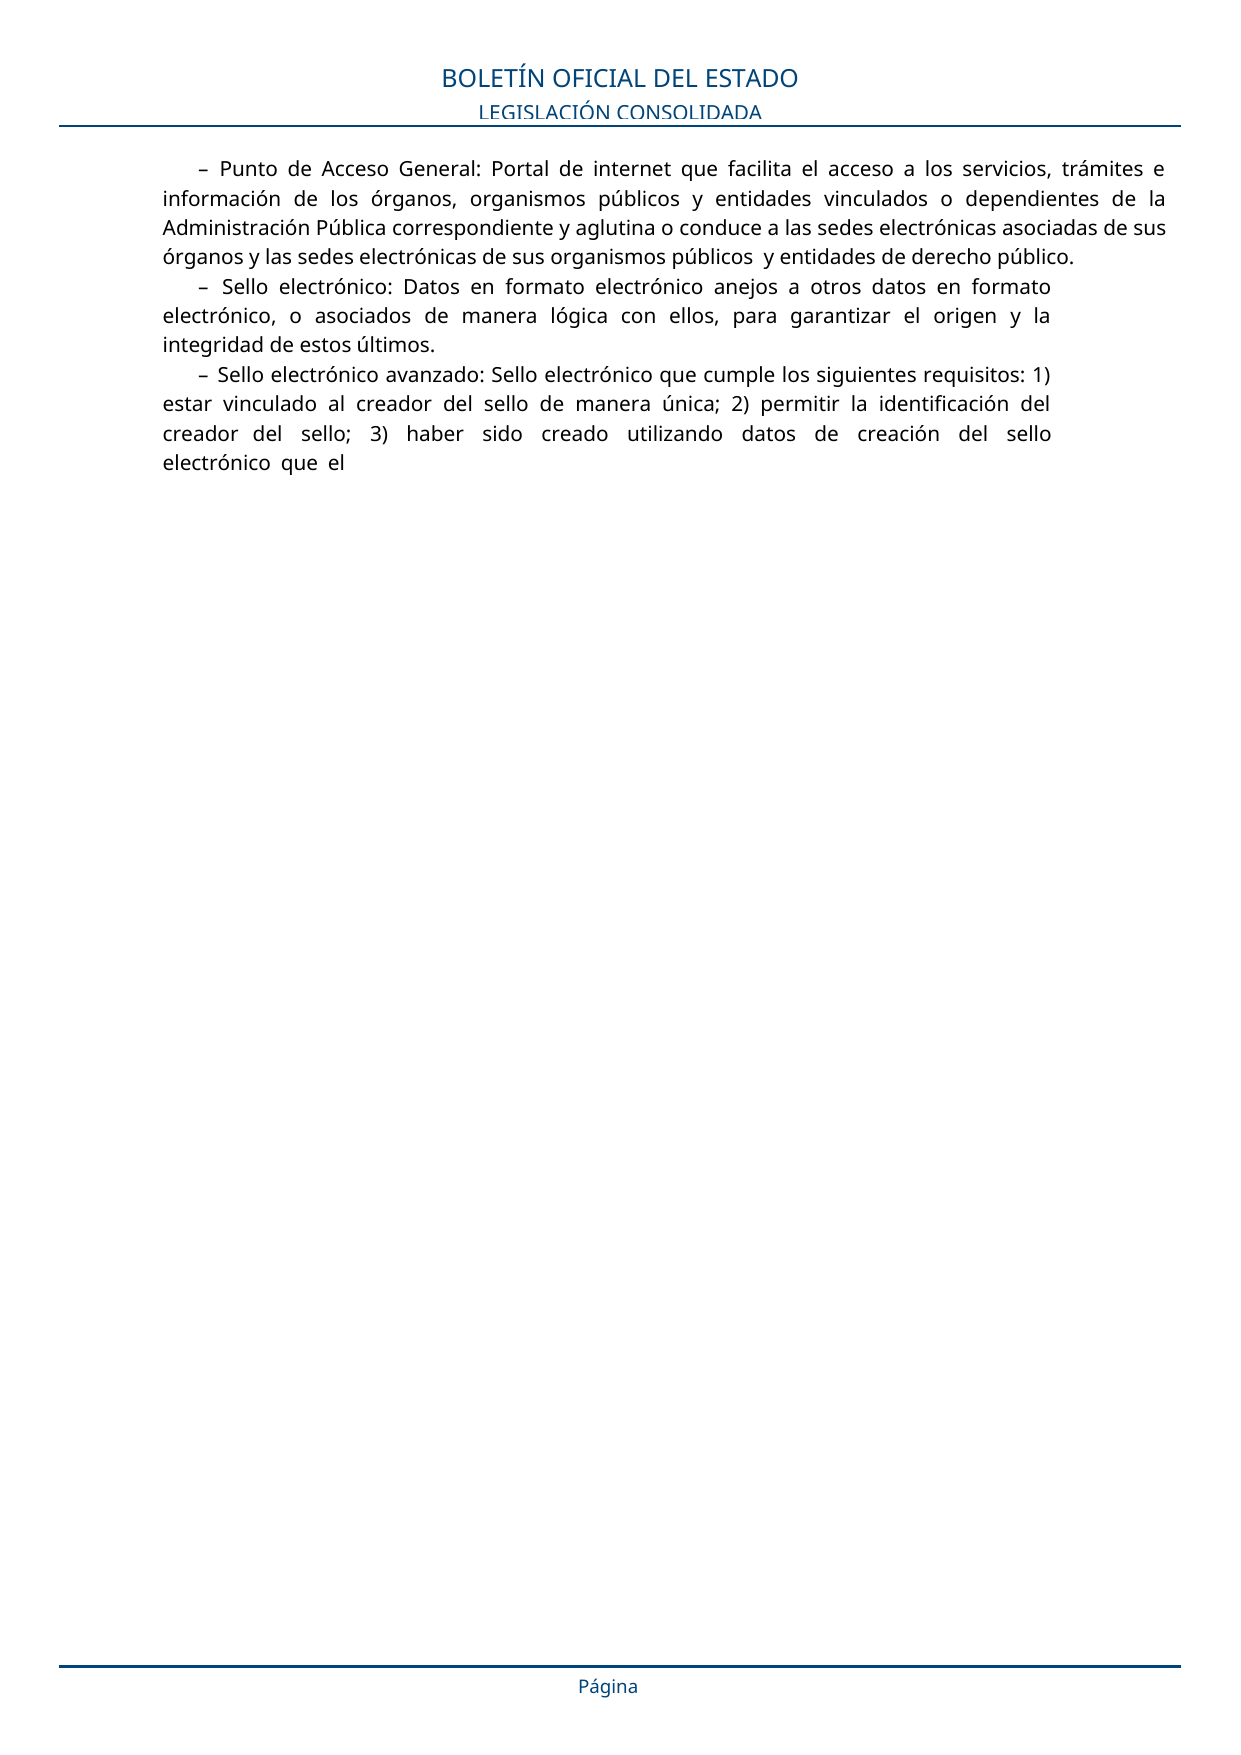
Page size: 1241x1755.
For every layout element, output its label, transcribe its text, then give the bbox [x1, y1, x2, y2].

list Sello electrónico avanzado: Sello electrónico que cumple los siguientes requisitos: 1) estar vinculado al creador del sello de manera única; 2) permitir la identificación del creador del sello; 3) haber sido creado utilizando datos de creación del sello electrónico que el [162, 360, 1052, 476]
list Punto de Acceso General: Portal de internet que facilita el acceso a los servicios, trámites e información de los órganos, organismos públicos y entidades vinculados o dependientes de la Administración Pública correspondiente y aglutina o conduce a las sedes electrónicas asociadas de sus órganos y las sedes electrónicas de sus organismos públicos y entidades de derecho público. [162, 154, 1167, 271]
list Sello electrónico: Datos en formato electrónico anejos a otros datos en formato electrónico, o asociados de manera lógica con ellos, para garantizar el origen y la integridad de estos últimos. [162, 272, 1052, 359]
